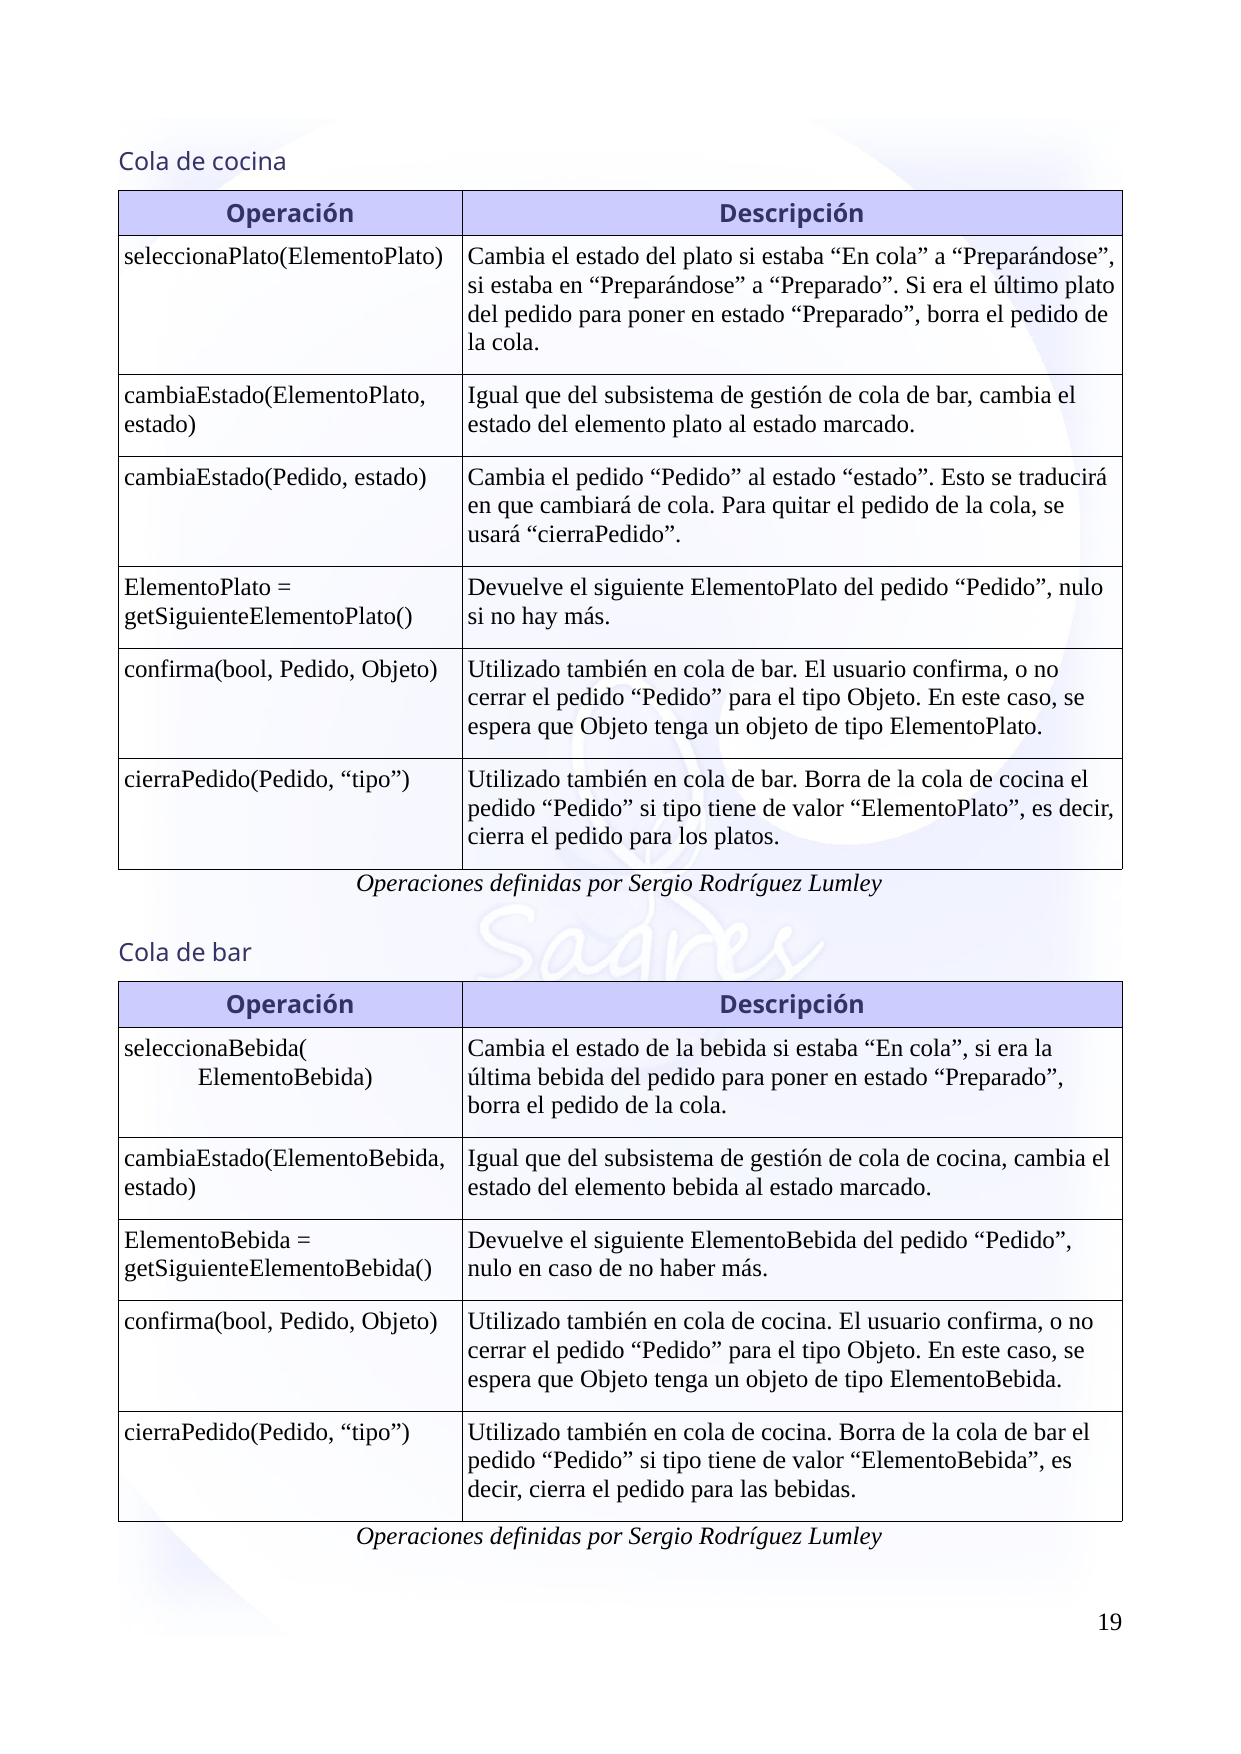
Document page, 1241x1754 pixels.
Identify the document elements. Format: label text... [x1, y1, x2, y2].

text Operaciones definidas por Sergio Rodríguez Lumley [118, 1522, 1122, 1550]
table_header Operación [119, 191, 462, 235]
table_cell cierraPedido(Pedido, “tipo”) [119, 759, 462, 868]
table_cell seleccionaBebida( ElementoBebida) [119, 1028, 462, 1137]
table_cell ElementoBebida = getSiguienteElementoBebida() [119, 1220, 462, 1300]
picture [118, 1550, 1122, 1636]
table_header Descripción [463, 982, 1122, 1027]
table_cell confirma(bool, Pedido, Objeto) [119, 1301, 462, 1411]
subtitle Cola de cocina [118, 143, 1122, 177]
table_cell ElementoPlato = getSiguienteElementoPlato() [119, 567, 462, 648]
table_header Operación [119, 982, 462, 1027]
picture [118, 118, 1122, 143]
picture [118, 177, 1122, 190]
text Operaciones definidas por Sergio Rodríguez Lumley [118, 870, 1122, 897]
subtitle Cola de bar [118, 935, 1122, 969]
table_cell confirma(bool, Pedido, Objeto) [119, 649, 462, 758]
table_cell Devuelve el siguiente ElementoPlato del pedido “Pedido”, nulo si no hay más. [463, 567, 1122, 648]
table_cell Cambia el estado del plato si estaba “En cola” a “Preparándose”, si estaba en “Preparándose” a “Preparado”. Si era el último plato del pedido para poner en estado “Preparado”, borra el pedido de la cola. [463, 236, 1122, 374]
picture [118, 897, 1122, 935]
table_header Descripción [463, 191, 1122, 235]
table_cell Cambia el pedido “Pedido” al estado “estado”. Esto se traducirá en que cambiará de cola. Para quitar el pedido de la cola, se usará “cierraPedido”. [463, 457, 1122, 566]
table_cell Utilizado también en cola de bar. El usuario confirma, o no cerrar el pedido “Pedido” para el tipo Objeto. En este caso, se espera que Objeto tenga un objeto de tipo ElementoPlato. [463, 649, 1122, 758]
table_cell Utilizado también en cola de cocina. El usuario confirma, o no cerrar el pedido “Pedido” para el tipo Objeto. En este caso, se espera que Objeto tenga un objeto de tipo ElementoBebida. [463, 1301, 1122, 1411]
table_cell Utilizado también en cola de cocina. Borra de la cola de bar el pedido “Pedido” si tipo tiene de valor “ElementoBebida”, es decir, cierra el pedido para las bebidas. [463, 1412, 1122, 1521]
table_cell Igual que del subsistema de gestión de cola de cocina, cambia el estado del elemento bebida al estado marcado. [463, 1138, 1122, 1219]
picture [118, 969, 1122, 981]
table_cell seleccionaPlato(ElementoPlato) [119, 236, 462, 374]
table_cell Igual que del subsistema de gestión de cola de bar, cambia el estado del elemento plato al estado marcado. [463, 375, 1122, 456]
table_cell cambiaEstado(ElementoBebida, estado) [119, 1138, 462, 1219]
table_cell Utilizado también en cola de bar. Borra de la cola de cocina el pedido “Pedido” si tipo tiene de valor “ElementoPlato”, es decir, cierra el pedido para los platos. [463, 759, 1122, 868]
table_cell cambiaEstado(ElementoPlato, estado) [119, 375, 462, 456]
table_cell cierraPedido(Pedido, “tipo”) [119, 1412, 462, 1521]
table_cell Devuelve el siguiente ElementoBebida del pedido “Pedido”, nulo en caso de no haber más. [463, 1220, 1122, 1300]
table_cell cambiaEstado(Pedido, estado) [119, 457, 462, 566]
table_cell Cambia el estado de la bebida si estaba “En cola”, si era la última bebida del pedido para poner en estado “Preparado”, borra el pedido de la cola. [463, 1028, 1122, 1137]
